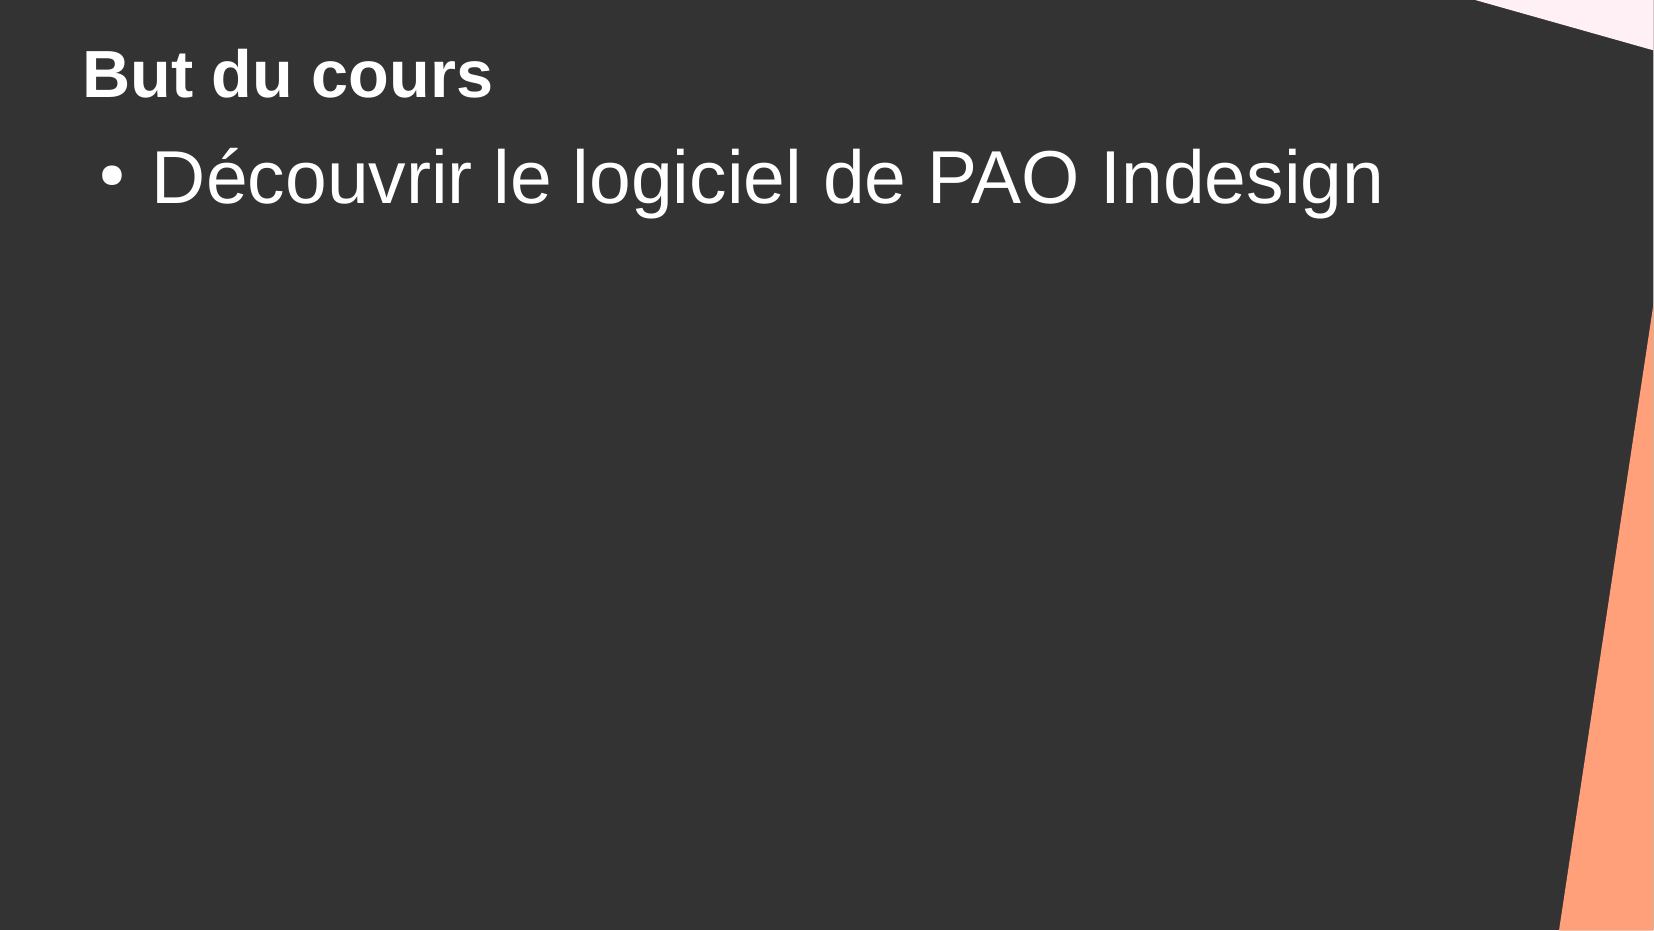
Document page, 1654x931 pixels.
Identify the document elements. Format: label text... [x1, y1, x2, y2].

text_box [1558, 300, 1654, 931]
list Découvrir le logiciel de PAO Indesign [80, 135, 1560, 762]
title But du cours [82, 37, 1571, 122]
text_box [1475, 0, 1654, 51]
